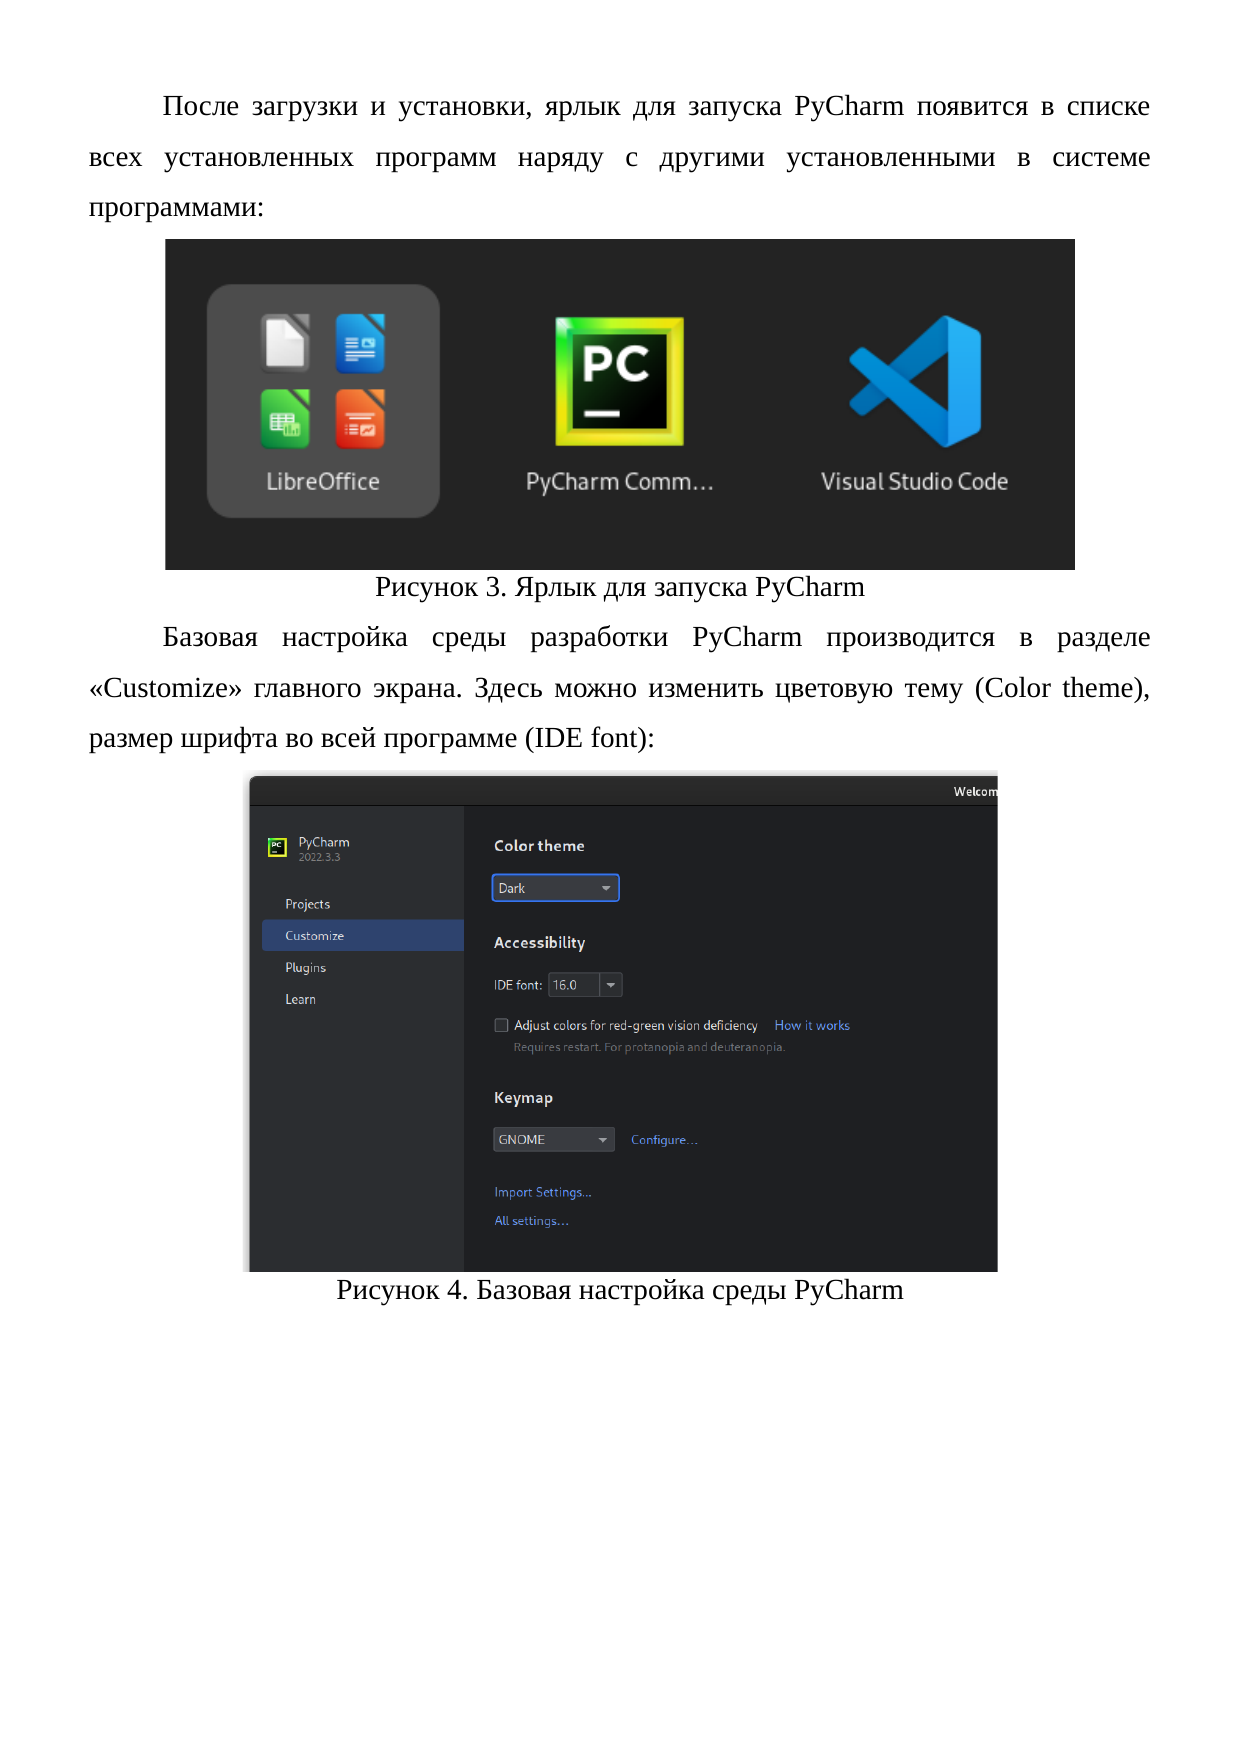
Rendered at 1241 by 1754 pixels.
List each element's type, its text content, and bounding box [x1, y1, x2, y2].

text Базовая настройка среды разработки PyCharm производится в разделе «Customize» главного экрана. Здесь можно изменить цветовую тему (Color theme), размер шрифта во всей программе (IDE font): [88, 619, 1152, 754]
text После загрузки и установки, ярлык для запуска PyCharm появится в списке всех установленных программ наряду с другими установленными в системе программами: [88, 88, 1152, 223]
picture [165, 239, 1075, 570]
text Рисунок 4. Базовая настройка среды PyCharm [242, 770, 998, 1306]
text Рисунок 3. Ярлык для запуска PyCharm [165, 570, 1075, 603]
